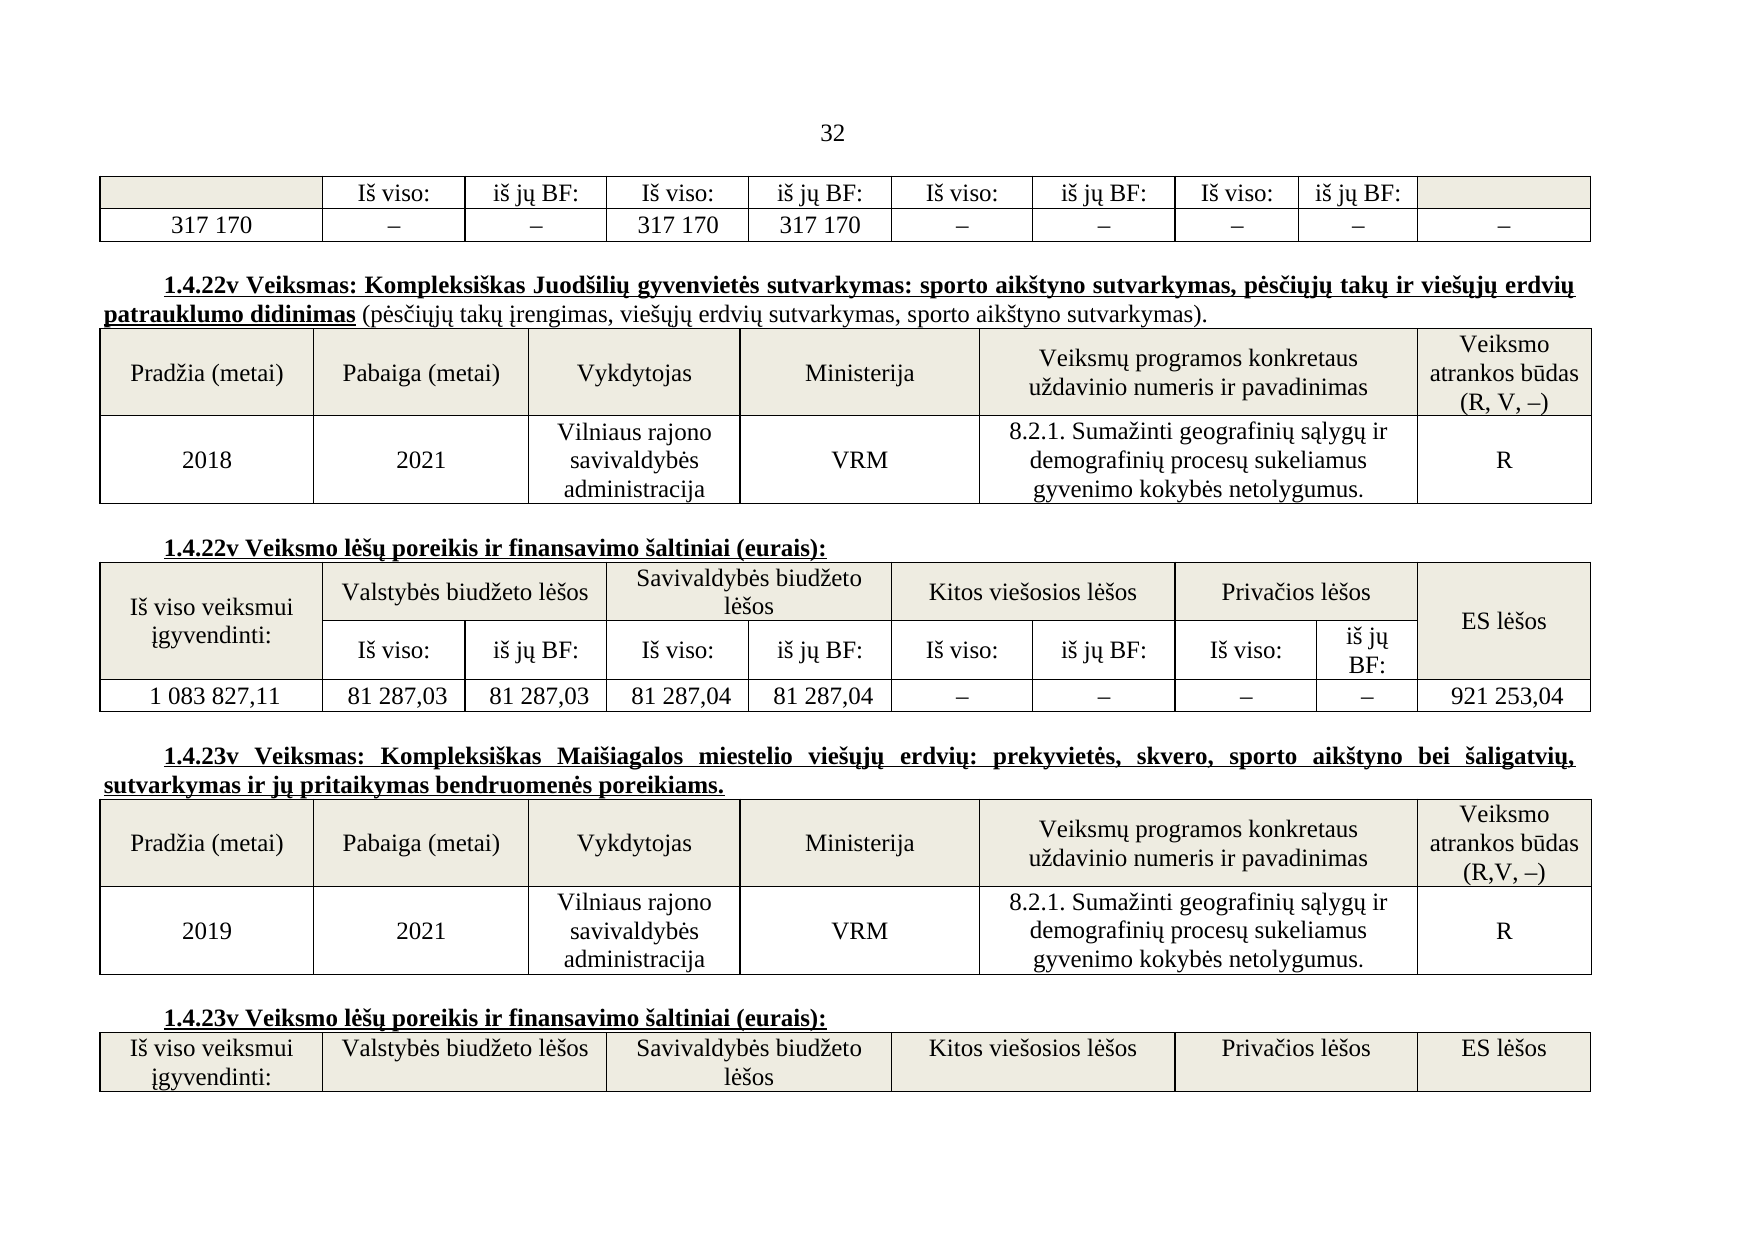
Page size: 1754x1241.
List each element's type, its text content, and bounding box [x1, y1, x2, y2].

table_cell Iš viso: [607, 177, 748, 208]
table_header [101, 177, 322, 208]
table_header Pradžia (metai) [101, 800, 313, 886]
table_header Privačios lėšos [1176, 563, 1417, 620]
table_cell iš jų BF: [1033, 621, 1174, 679]
table_cell – [466, 209, 606, 241]
table_header [1418, 177, 1590, 208]
table_cell 81 287,04 [607, 680, 748, 711]
table_cell R [1418, 416, 1591, 503]
table_header Iš viso veiksmui įgyvendinti: [101, 563, 322, 679]
table_cell Vilniaus rajono savivaldybės administracija [529, 887, 739, 973]
table_cell iš jų BF: [749, 177, 891, 208]
table_header Valstybės biudžeto lėšos [323, 563, 606, 620]
table_cell 2021 [314, 887, 528, 973]
table_header ES lėšos [1418, 1033, 1590, 1091]
table_cell – [1033, 209, 1174, 241]
table_header Ministerija [741, 329, 979, 415]
text 1.4.23v Veiksmo lėšų poreikis ir finansavimo šaltiniai (eurais): [89, 1003, 1577, 1032]
table_cell iš jų BF: [749, 621, 891, 679]
table_cell 2019 [101, 887, 313, 973]
table_cell Iš viso: [892, 621, 1032, 679]
table_cell iš jų BF: [466, 177, 606, 208]
table_header Veiksmo atrankos būdas (R,V, –) [1418, 800, 1591, 886]
table_cell – [1317, 680, 1417, 711]
table_cell 317 170 [101, 209, 322, 241]
table_header Savivaldybės biudžeto lėšos [607, 563, 891, 620]
table_cell R [1418, 887, 1591, 973]
table_header Kitos viešosios lėšos [892, 563, 1174, 620]
table_cell VRM [741, 416, 979, 503]
table_header Vykdytojas [529, 329, 739, 415]
text 1.4.22v Veiksmas: Kompleksiškas Juodšilių gyvenvietės sutvarkymas: sporto aikštyno sutvarkymas, pėsčiųjų takų ir viešųjų erdvių patrauklumo didinimas (pėsčiųjų takų įrengimas, viešųjų erdvių sutvarkymas, sporto aikštyno sutvarkymas). [103, 271, 1577, 328]
table_header Veiksmų programos konkretaus uždavinio numeris ir pavadinimas [980, 800, 1417, 886]
table_cell 921 253,04 [1418, 680, 1590, 711]
table_header ES lėšos [1418, 563, 1590, 679]
table_cell 81 287,03 [323, 680, 464, 711]
table_cell 8.2.1. Sumažinti geografinių sąlygų ir demografinių procesų sukeliamus gyvenimo kokybės netolygumus. [980, 887, 1417, 973]
table_cell VRM [741, 887, 979, 973]
table_cell Iš viso: [892, 177, 1032, 208]
table_cell Iš viso: [607, 621, 748, 679]
table_cell – [892, 209, 1032, 241]
table_cell – [1176, 209, 1298, 241]
table_header Veiksmo atrankos būdas (R, V, –) [1418, 329, 1591, 415]
table_cell Iš viso: [323, 177, 464, 208]
table_cell Iš viso: [1176, 177, 1298, 208]
table_cell iš jų BF: [466, 621, 606, 679]
table_cell 317 170 [607, 209, 748, 241]
table_cell Iš viso: [323, 621, 464, 679]
table_cell – [323, 209, 464, 241]
table_cell 2021 [314, 416, 528, 503]
table_header Iš viso veiksmui įgyvendinti: [101, 1033, 322, 1091]
table_header Savivaldybės biudžeto lėšos [607, 1033, 891, 1091]
table_cell – [1033, 680, 1174, 711]
text 1.4.23v Veiksmas: Kompleksiškas Maišiagalos miestelio viešųjų erdvių: prekyvietės, skvero, sporto aikštyno bei šaligatvių, sutvarkymas ir jų pritaikymas bendruomenės poreikiams. [103, 741, 1577, 798]
table_cell iš jų BF: [1033, 177, 1174, 208]
table_header Pabaiga (metai) [314, 800, 528, 886]
table_cell – [1418, 209, 1590, 241]
table_cell Vilniaus rajono savivaldybės administracija [529, 416, 739, 503]
table_cell Iš viso: [1176, 621, 1316, 679]
table_cell 8.2.1. Sumažinti geografinių sąlygų ir demografinių procesų sukeliamus gyvenimo kokybės netolygumus. [980, 416, 1417, 503]
table_cell iš jų BF: [1299, 177, 1417, 208]
table_header Privačios lėšos [1176, 1033, 1417, 1091]
table_cell – [1299, 209, 1417, 241]
table_cell – [1176, 680, 1316, 711]
table_cell 81 287,03 [466, 680, 606, 711]
table_header Valstybės biudžeto lėšos [323, 1033, 606, 1091]
table_cell 1 083 827,11 [101, 680, 322, 711]
table_header Pradžia (metai) [101, 329, 313, 415]
table_cell iš jų BF: [1317, 621, 1417, 679]
table_header Ministerija [741, 800, 979, 886]
table_cell – [892, 680, 1032, 711]
table_header Kitos viešosios lėšos [892, 1033, 1174, 1091]
text 1.4.22v Veiksmo lėšų poreikis ir finansavimo šaltiniai (eurais): [89, 533, 1577, 562]
table_cell 81 287,04 [749, 680, 891, 711]
table_header Veiksmų programos konkretaus uždavinio numeris ir pavadinimas [980, 329, 1417, 415]
table_cell 2018 [101, 416, 313, 503]
table_cell 317 170 [749, 209, 891, 241]
table_header Vykdytojas [529, 800, 739, 886]
table_header Pabaiga (metai) [314, 329, 528, 415]
